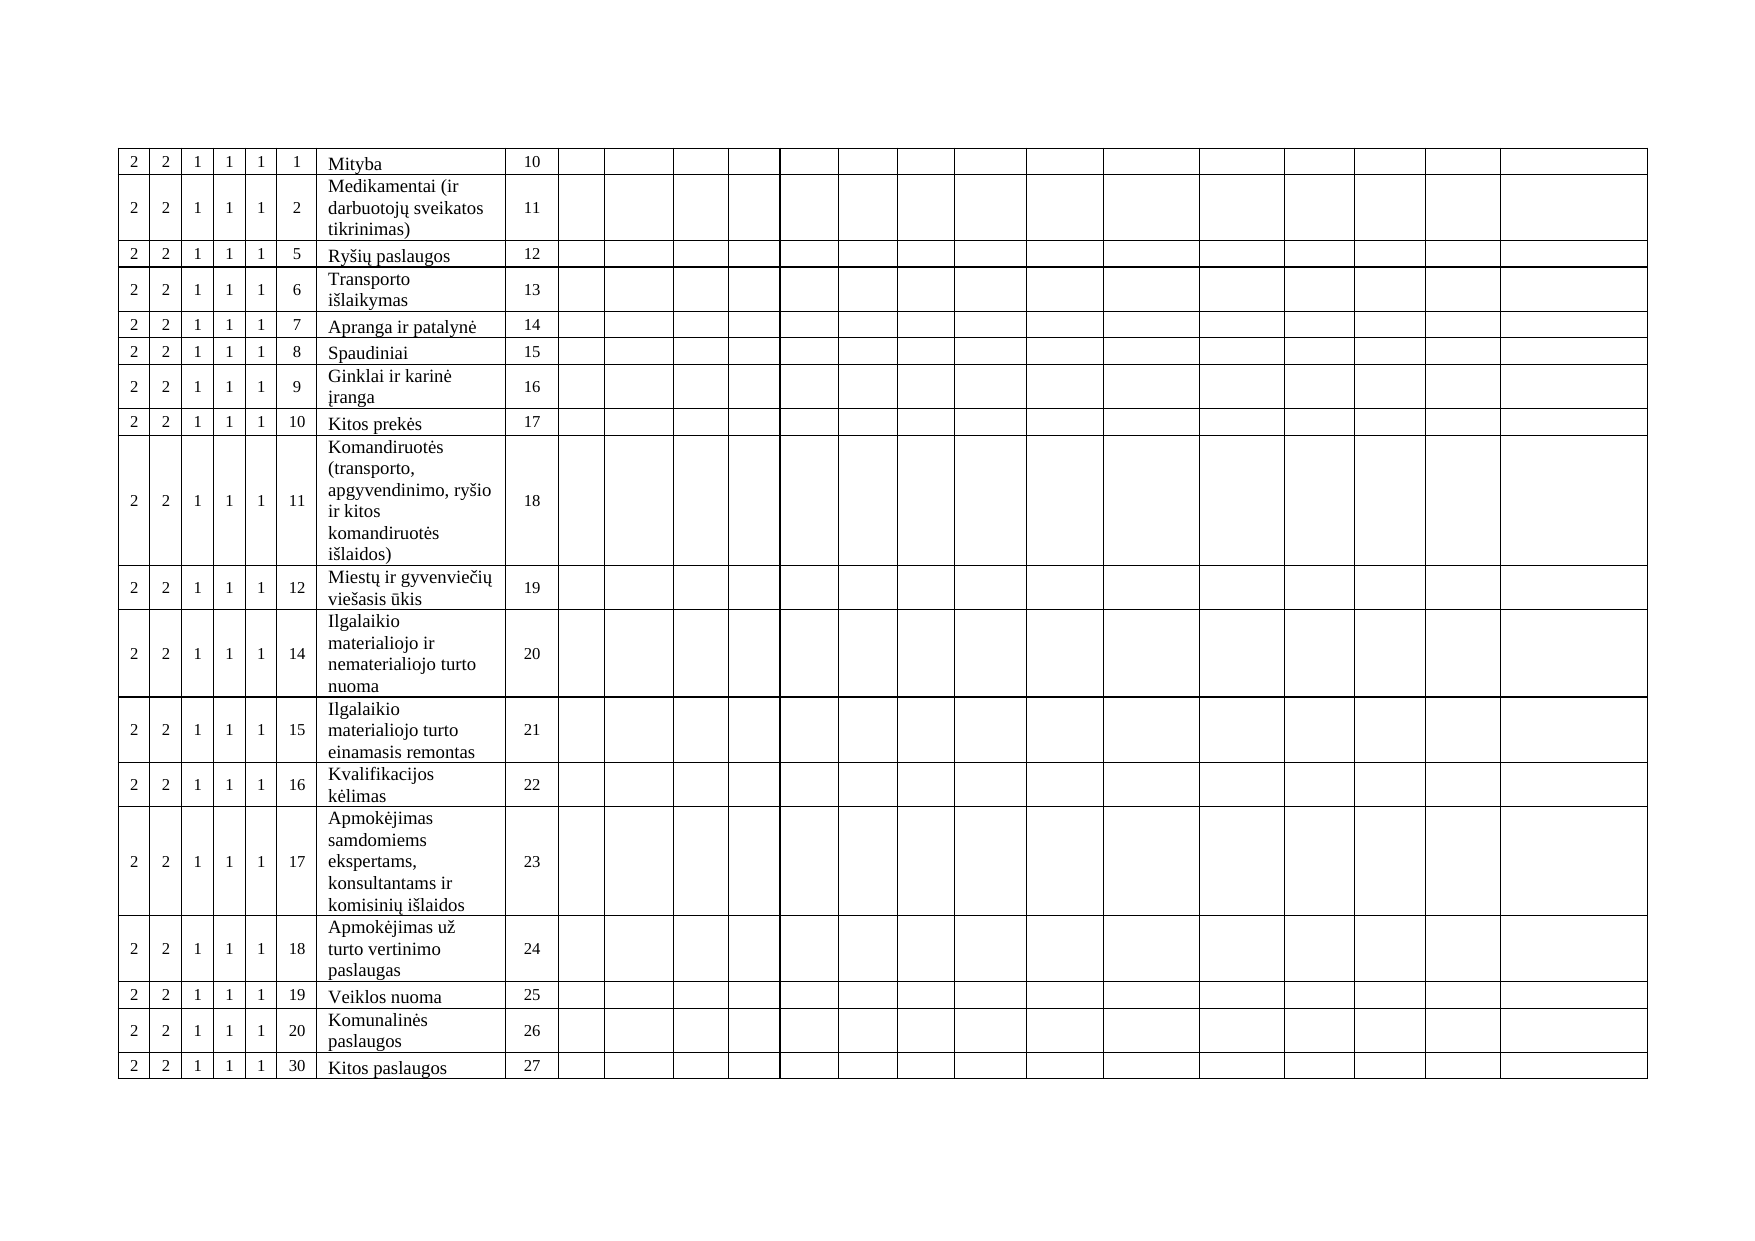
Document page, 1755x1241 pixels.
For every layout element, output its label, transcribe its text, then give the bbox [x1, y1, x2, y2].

table_cell [898, 698, 954, 762]
table_cell 14 [506, 312, 558, 337]
table_cell [1200, 338, 1284, 364]
table_cell [1355, 1053, 1425, 1078]
table_cell [1104, 436, 1199, 565]
table_cell 2 [150, 566, 181, 609]
table_cell [781, 698, 838, 762]
table_cell [1027, 1053, 1103, 1078]
table_cell [898, 916, 954, 981]
table_cell [1426, 1053, 1500, 1078]
table_cell [898, 241, 954, 266]
table_cell [1200, 566, 1284, 609]
table_cell [1355, 338, 1425, 364]
table_cell [781, 982, 838, 1007]
table_cell [898, 982, 954, 1007]
table_cell [781, 610, 838, 696]
table_cell 1 [246, 1009, 276, 1052]
table_cell [1200, 763, 1284, 806]
table_cell [1285, 1009, 1354, 1052]
table_cell [1501, 312, 1647, 337]
table_cell [1200, 807, 1284, 915]
table_cell [1104, 409, 1199, 434]
table_cell 18 [506, 436, 558, 565]
table_cell [1285, 365, 1354, 408]
table_cell [1501, 436, 1647, 565]
table_cell [1426, 610, 1500, 696]
table_cell 1 [246, 610, 276, 696]
table_cell [1027, 916, 1103, 981]
table_cell [781, 409, 838, 434]
table_cell [674, 566, 728, 609]
table_cell [1426, 436, 1500, 565]
table_cell 2 [119, 436, 149, 565]
table_cell [605, 365, 673, 408]
table_cell 12 [506, 241, 558, 266]
table_cell 1 [246, 268, 276, 311]
table_cell [1200, 365, 1284, 408]
table_cell 2 [150, 436, 181, 565]
table_cell [1355, 916, 1425, 981]
table_cell [898, 409, 954, 434]
table_cell [729, 566, 779, 609]
table_cell 1 [214, 409, 245, 434]
table_cell [1285, 436, 1354, 565]
table_cell [559, 312, 604, 337]
table_cell [839, 409, 897, 434]
table_cell 1 [246, 149, 276, 174]
table_cell [729, 763, 779, 806]
table_cell 2 [119, 149, 149, 174]
table_cell 2 [150, 763, 181, 806]
table_cell [1200, 436, 1284, 565]
table_cell 1 [246, 365, 276, 408]
table_cell 2 [119, 175, 149, 240]
table_cell [729, 409, 779, 434]
table_cell 7 [277, 312, 316, 337]
table_cell 1 [182, 763, 213, 806]
table_cell [781, 566, 838, 609]
table_cell 2 [150, 175, 181, 240]
table_cell 1 [277, 149, 316, 174]
table_cell [781, 1053, 838, 1078]
table_cell [955, 436, 1026, 565]
table_cell [559, 338, 604, 364]
table_cell [1027, 982, 1103, 1007]
table_cell [605, 763, 673, 806]
table_cell [781, 763, 838, 806]
table_cell [955, 409, 1026, 434]
table_cell 2 [119, 365, 149, 408]
table_cell [1426, 982, 1500, 1007]
table_cell [1200, 409, 1284, 434]
table_cell 1 [246, 916, 276, 981]
table_cell Ilgalaikio materialiojo turto einamasis remontas [317, 698, 505, 762]
table_cell [674, 149, 728, 174]
table_cell 1 [214, 365, 245, 408]
table_cell [605, 268, 673, 311]
table_cell [1426, 566, 1500, 609]
table_cell 10 [277, 409, 316, 434]
table_cell [605, 241, 673, 266]
table_cell [1285, 982, 1354, 1007]
table_cell Mityba [317, 149, 505, 174]
table_cell 2 [150, 1053, 181, 1078]
table_cell 1 [246, 338, 276, 364]
table_cell [1027, 149, 1103, 174]
table_cell [1355, 175, 1425, 240]
table_cell [839, 916, 897, 981]
table_cell [1426, 312, 1500, 337]
table_cell 1 [214, 916, 245, 981]
table_cell 17 [506, 409, 558, 434]
table_cell [781, 807, 838, 915]
table_cell [729, 807, 779, 915]
table_cell [605, 338, 673, 364]
table_cell 12 [277, 566, 316, 609]
table_cell [1355, 312, 1425, 337]
table_cell Kvalifikacijos kėlimas [317, 763, 505, 806]
table_cell [898, 175, 954, 240]
table_cell 1 [182, 338, 213, 364]
table_cell [1355, 241, 1425, 266]
table_cell [1355, 149, 1425, 174]
table_cell [674, 175, 728, 240]
table_cell 1 [182, 241, 213, 266]
table_cell [674, 982, 728, 1007]
table_cell [1027, 1009, 1103, 1052]
table_cell 25 [506, 982, 558, 1007]
table_cell 1 [246, 566, 276, 609]
table_cell [1027, 409, 1103, 434]
table_cell 15 [277, 698, 316, 762]
table_cell [898, 1009, 954, 1052]
table_cell 1 [214, 268, 245, 311]
table_cell [1426, 409, 1500, 434]
table_cell [1285, 763, 1354, 806]
table_cell 1 [182, 149, 213, 174]
table_cell [1285, 566, 1354, 609]
table_cell [1104, 566, 1199, 609]
table_cell [839, 149, 897, 174]
table_cell 2 [277, 175, 316, 240]
table_cell 2 [150, 365, 181, 408]
table_cell [1501, 982, 1647, 1007]
table_cell [1426, 763, 1500, 806]
table_cell [898, 566, 954, 609]
table_cell 6 [277, 268, 316, 311]
table_cell 1 [246, 1053, 276, 1078]
table_cell [605, 175, 673, 240]
table_cell [559, 175, 604, 240]
table_cell [1200, 312, 1284, 337]
table_cell [1104, 698, 1199, 762]
table_cell [1104, 312, 1199, 337]
table_cell 1 [214, 807, 245, 915]
table_cell [559, 566, 604, 609]
table_cell [1501, 338, 1647, 364]
table_cell [781, 365, 838, 408]
table_cell 1 [182, 312, 213, 337]
table_cell 2 [150, 610, 181, 696]
table_cell [559, 916, 604, 981]
table_cell [898, 807, 954, 915]
table_cell 1 [214, 312, 245, 337]
table_cell 2 [150, 807, 181, 915]
table_cell [729, 312, 779, 337]
table_cell 1 [182, 1053, 213, 1078]
table_cell [1285, 175, 1354, 240]
table_cell [1501, 1009, 1647, 1052]
table_cell [781, 436, 838, 565]
table_cell [674, 241, 728, 266]
table_cell [955, 241, 1026, 266]
table_cell [898, 338, 954, 364]
table_cell Spaudiniai [317, 338, 505, 364]
table_cell [559, 982, 604, 1007]
table_cell [729, 1009, 779, 1052]
table_cell [1501, 175, 1647, 240]
table_cell 1 [214, 1009, 245, 1052]
table_cell [605, 807, 673, 915]
table_cell [1027, 610, 1103, 696]
table_cell [559, 1009, 604, 1052]
table_cell [839, 807, 897, 915]
table_cell [674, 763, 728, 806]
table_cell [781, 312, 838, 337]
table_cell 26 [506, 1009, 558, 1052]
table_cell 2 [150, 1009, 181, 1052]
table_cell 1 [246, 436, 276, 565]
table_cell Ginklai ir karinė įranga [317, 365, 505, 408]
table_cell [729, 241, 779, 266]
table_cell [955, 365, 1026, 408]
table_cell [1426, 338, 1500, 364]
table_cell [605, 409, 673, 434]
table_cell [674, 409, 728, 434]
table_cell [559, 365, 604, 408]
table_cell [1104, 610, 1199, 696]
table_cell [1285, 1053, 1354, 1078]
table_cell 1 [214, 982, 245, 1007]
table_cell Veiklos nuoma [317, 982, 505, 1007]
table_cell [1104, 916, 1199, 981]
table_cell 30 [277, 1053, 316, 1078]
table_cell [1426, 698, 1500, 762]
table_cell [1104, 982, 1199, 1007]
table_cell [1200, 916, 1284, 981]
table_cell 15 [506, 338, 558, 364]
table_cell [1355, 268, 1425, 311]
table_cell [955, 566, 1026, 609]
table_cell [1285, 241, 1354, 266]
table_cell [1426, 268, 1500, 311]
table_cell [1104, 1009, 1199, 1052]
table_cell [1285, 409, 1354, 434]
table_cell 1 [246, 241, 276, 266]
table_cell 1 [182, 610, 213, 696]
table_cell 2 [119, 763, 149, 806]
table_cell [1027, 338, 1103, 364]
table_cell [1027, 566, 1103, 609]
table_cell 22 [506, 763, 558, 806]
table_cell 21 [506, 698, 558, 762]
table_cell [559, 1053, 604, 1078]
table_cell 2 [150, 916, 181, 981]
table_cell [898, 149, 954, 174]
table_cell [839, 241, 897, 266]
table_cell [1200, 1053, 1284, 1078]
table_cell [1426, 1009, 1500, 1052]
table_cell 1 [182, 982, 213, 1007]
table_cell Ilgalaikio materialiojo ir nematerialiojo turto nuoma [317, 610, 505, 696]
table_cell [559, 268, 604, 311]
table_cell [1104, 763, 1199, 806]
table_cell 1 [214, 149, 245, 174]
table_cell [605, 312, 673, 337]
table_cell [1355, 982, 1425, 1007]
table_cell [1285, 807, 1354, 915]
table_cell 2 [119, 1009, 149, 1052]
table_cell [1355, 1009, 1425, 1052]
table_cell [1285, 610, 1354, 696]
table_cell [729, 916, 779, 981]
table_cell [605, 1009, 673, 1052]
table_cell 1 [214, 698, 245, 762]
table_cell Medikamentai (ir darbuotojų sveikatos tikrinimas) [317, 175, 505, 240]
table_cell [674, 1053, 728, 1078]
table_cell [1501, 409, 1647, 434]
table_cell [898, 436, 954, 565]
table_cell [674, 807, 728, 915]
table_cell 1 [214, 241, 245, 266]
table_cell 2 [119, 698, 149, 762]
table_cell 2 [150, 338, 181, 364]
table_cell 2 [119, 312, 149, 337]
table_cell 20 [506, 610, 558, 696]
table_cell [1200, 698, 1284, 762]
table_cell 18 [277, 916, 316, 981]
table_cell [955, 916, 1026, 981]
table_cell [559, 698, 604, 762]
table_cell [1027, 763, 1103, 806]
table_cell 1 [182, 1009, 213, 1052]
table_cell [839, 982, 897, 1007]
table_cell [1426, 365, 1500, 408]
table_cell 1 [214, 610, 245, 696]
table_cell [1501, 610, 1647, 696]
table_cell [674, 916, 728, 981]
table_cell [1355, 436, 1425, 565]
table_cell [898, 268, 954, 311]
table_cell [1200, 1009, 1284, 1052]
table_cell [1355, 409, 1425, 434]
table_cell [605, 566, 673, 609]
table_cell [1501, 268, 1647, 311]
table_cell [839, 566, 897, 609]
table_cell 1 [182, 566, 213, 609]
table_cell [1104, 365, 1199, 408]
table_cell 1 [214, 338, 245, 364]
table_cell [1355, 807, 1425, 915]
table_cell [898, 763, 954, 806]
table_cell 19 [506, 566, 558, 609]
table_cell 1 [246, 175, 276, 240]
table_cell 2 [150, 149, 181, 174]
table_cell 2 [119, 982, 149, 1007]
table_cell [1501, 763, 1647, 806]
table_cell [839, 698, 897, 762]
table_cell [839, 1053, 897, 1078]
table_cell [898, 312, 954, 337]
table_cell Apranga ir patalynė [317, 312, 505, 337]
table_cell [898, 1053, 954, 1078]
table_cell [1285, 268, 1354, 311]
table_cell [781, 268, 838, 311]
table_cell 17 [277, 807, 316, 915]
table_cell [781, 149, 838, 174]
table_cell 1 [214, 436, 245, 565]
table_cell 2 [119, 241, 149, 266]
table_cell [839, 436, 897, 565]
table_cell [1355, 610, 1425, 696]
table_cell 2 [150, 241, 181, 266]
table_cell [1355, 698, 1425, 762]
table_cell 1 [182, 409, 213, 434]
table_cell [955, 610, 1026, 696]
table_cell [1355, 365, 1425, 408]
table_cell [605, 916, 673, 981]
table_cell 9 [277, 365, 316, 408]
table_cell [1200, 175, 1284, 240]
table_cell [1426, 175, 1500, 240]
table_cell 1 [182, 268, 213, 311]
table_cell [781, 241, 838, 266]
table_cell [781, 916, 838, 981]
table_cell [839, 763, 897, 806]
table_cell [1027, 698, 1103, 762]
table_cell [729, 982, 779, 1007]
table_cell Komandiruotės (transporto, apgyvendinimo, ryšio ir kitos komandiruotės išlaidos) [317, 436, 505, 565]
table_cell [1501, 241, 1647, 266]
table_cell [1355, 763, 1425, 806]
table_cell Apmokėjimas už turto vertinimo paslaugas [317, 916, 505, 981]
table_cell [1200, 149, 1284, 174]
table_cell [781, 175, 838, 240]
table_cell [839, 312, 897, 337]
table_cell 2 [150, 268, 181, 311]
table_cell [605, 610, 673, 696]
table_cell 1 [214, 1053, 245, 1078]
table_cell [781, 1009, 838, 1052]
table_cell [1027, 241, 1103, 266]
table_cell [605, 982, 673, 1007]
table_cell [674, 610, 728, 696]
table_cell [1501, 365, 1647, 408]
table_cell 23 [506, 807, 558, 915]
table_cell [1104, 807, 1199, 915]
table_cell 1 [214, 566, 245, 609]
table_cell 1 [246, 982, 276, 1007]
table_cell [559, 807, 604, 915]
table_cell [605, 436, 673, 565]
table_cell [559, 436, 604, 565]
table_cell [955, 807, 1026, 915]
table_cell [1426, 149, 1500, 174]
table_cell 1 [246, 409, 276, 434]
table_cell Ryšių paslaugos [317, 241, 505, 266]
table_cell 2 [150, 312, 181, 337]
table_cell 27 [506, 1053, 558, 1078]
table_cell Kitos paslaugos [317, 1053, 505, 1078]
table_cell [898, 610, 954, 696]
table_cell 2 [150, 409, 181, 434]
table_cell [674, 436, 728, 565]
table_cell 2 [119, 566, 149, 609]
table_cell [729, 338, 779, 364]
table_cell 2 [119, 610, 149, 696]
table_cell [1104, 241, 1199, 266]
table_cell [729, 365, 779, 408]
table_cell 14 [277, 610, 316, 696]
table_cell 19 [277, 982, 316, 1007]
table_cell 1 [182, 807, 213, 915]
table_cell 5 [277, 241, 316, 266]
table_cell Miestų ir gyvenviečių viešasis ūkis [317, 566, 505, 609]
table_cell [605, 698, 673, 762]
table_cell 2 [119, 338, 149, 364]
table_cell [1501, 1053, 1647, 1078]
table_cell [955, 982, 1026, 1007]
table_cell [1285, 312, 1354, 337]
table_cell [605, 149, 673, 174]
table_cell 2 [119, 409, 149, 434]
table_cell [781, 338, 838, 364]
table_cell [955, 338, 1026, 364]
table_cell [674, 338, 728, 364]
table_cell 1 [182, 916, 213, 981]
table_cell [955, 312, 1026, 337]
table_cell [1027, 807, 1103, 915]
table_cell 1 [246, 312, 276, 337]
table_cell [839, 338, 897, 364]
table_cell [559, 763, 604, 806]
table_cell [559, 241, 604, 266]
table_cell [605, 1053, 673, 1078]
table_cell 2 [119, 268, 149, 311]
table_cell [1200, 268, 1284, 311]
table_cell [839, 1009, 897, 1052]
table_cell 13 [506, 268, 558, 311]
table_cell [1200, 982, 1284, 1007]
table_cell [674, 1009, 728, 1052]
table_cell 2 [150, 982, 181, 1007]
table_cell 1 [182, 698, 213, 762]
table_cell 1 [182, 436, 213, 565]
table_cell [839, 610, 897, 696]
table_cell [1104, 1053, 1199, 1078]
table_cell [1104, 268, 1199, 311]
table_cell 1 [246, 807, 276, 915]
table_cell [674, 698, 728, 762]
table_cell [1200, 610, 1284, 696]
table_cell [955, 763, 1026, 806]
table_cell [1285, 916, 1354, 981]
table_cell [1426, 916, 1500, 981]
table_cell 11 [506, 175, 558, 240]
table_cell 1 [182, 365, 213, 408]
table_cell Komunalinės paslaugos [317, 1009, 505, 1052]
table_cell [729, 149, 779, 174]
table_cell [1426, 807, 1500, 915]
table_cell [1426, 241, 1500, 266]
table_cell 8 [277, 338, 316, 364]
table_cell [955, 268, 1026, 311]
table_cell [955, 1053, 1026, 1078]
table_cell 1 [182, 175, 213, 240]
table_cell [729, 1053, 779, 1078]
table_cell 2 [119, 916, 149, 981]
table_cell [1027, 436, 1103, 565]
table_cell [898, 365, 954, 408]
table_cell [1027, 268, 1103, 311]
table_cell [839, 268, 897, 311]
table_cell [1501, 807, 1647, 915]
table_cell [1200, 241, 1284, 266]
table_cell 16 [506, 365, 558, 408]
table_cell 2 [119, 1053, 149, 1078]
table_cell Apmokėjimas samdomiems ekspertams, konsultantams ir komisinių išlaidos [317, 807, 505, 915]
table_cell [1501, 916, 1647, 981]
table_cell [839, 175, 897, 240]
table_cell [1501, 566, 1647, 609]
table_cell [1285, 338, 1354, 364]
table_cell [1285, 149, 1354, 174]
table_cell 1 [214, 175, 245, 240]
table_cell [559, 610, 604, 696]
table_cell [729, 436, 779, 565]
table_cell [1355, 566, 1425, 609]
table_cell 2 [150, 698, 181, 762]
table_cell 10 [506, 149, 558, 174]
table_cell [1285, 698, 1354, 762]
table_cell [1027, 175, 1103, 240]
table_cell [559, 149, 604, 174]
table_cell [1501, 698, 1647, 762]
table_cell [955, 175, 1026, 240]
table_cell 1 [246, 698, 276, 762]
table_cell [839, 365, 897, 408]
table_cell Transporto išlaikymas [317, 268, 505, 311]
table_cell 1 [214, 763, 245, 806]
table_cell [1027, 312, 1103, 337]
table_cell [1104, 338, 1199, 364]
table_cell [674, 365, 728, 408]
table_cell 11 [277, 436, 316, 565]
table_cell 1 [246, 763, 276, 806]
table_cell [674, 312, 728, 337]
table_cell [955, 1009, 1026, 1052]
table_cell [955, 698, 1026, 762]
table_cell [1104, 175, 1199, 240]
table_cell [729, 610, 779, 696]
table_cell [1104, 149, 1199, 174]
table_cell [729, 268, 779, 311]
table_cell 24 [506, 916, 558, 981]
table_cell [559, 409, 604, 434]
table_cell [674, 268, 728, 311]
table_cell [729, 698, 779, 762]
table_cell [729, 175, 779, 240]
table_cell 16 [277, 763, 316, 806]
table_cell [955, 149, 1026, 174]
table_cell 2 [119, 807, 149, 915]
table_cell 20 [277, 1009, 316, 1052]
table_cell [1501, 149, 1647, 174]
table_cell Kitos prekės [317, 409, 505, 434]
table_cell [1027, 365, 1103, 408]
